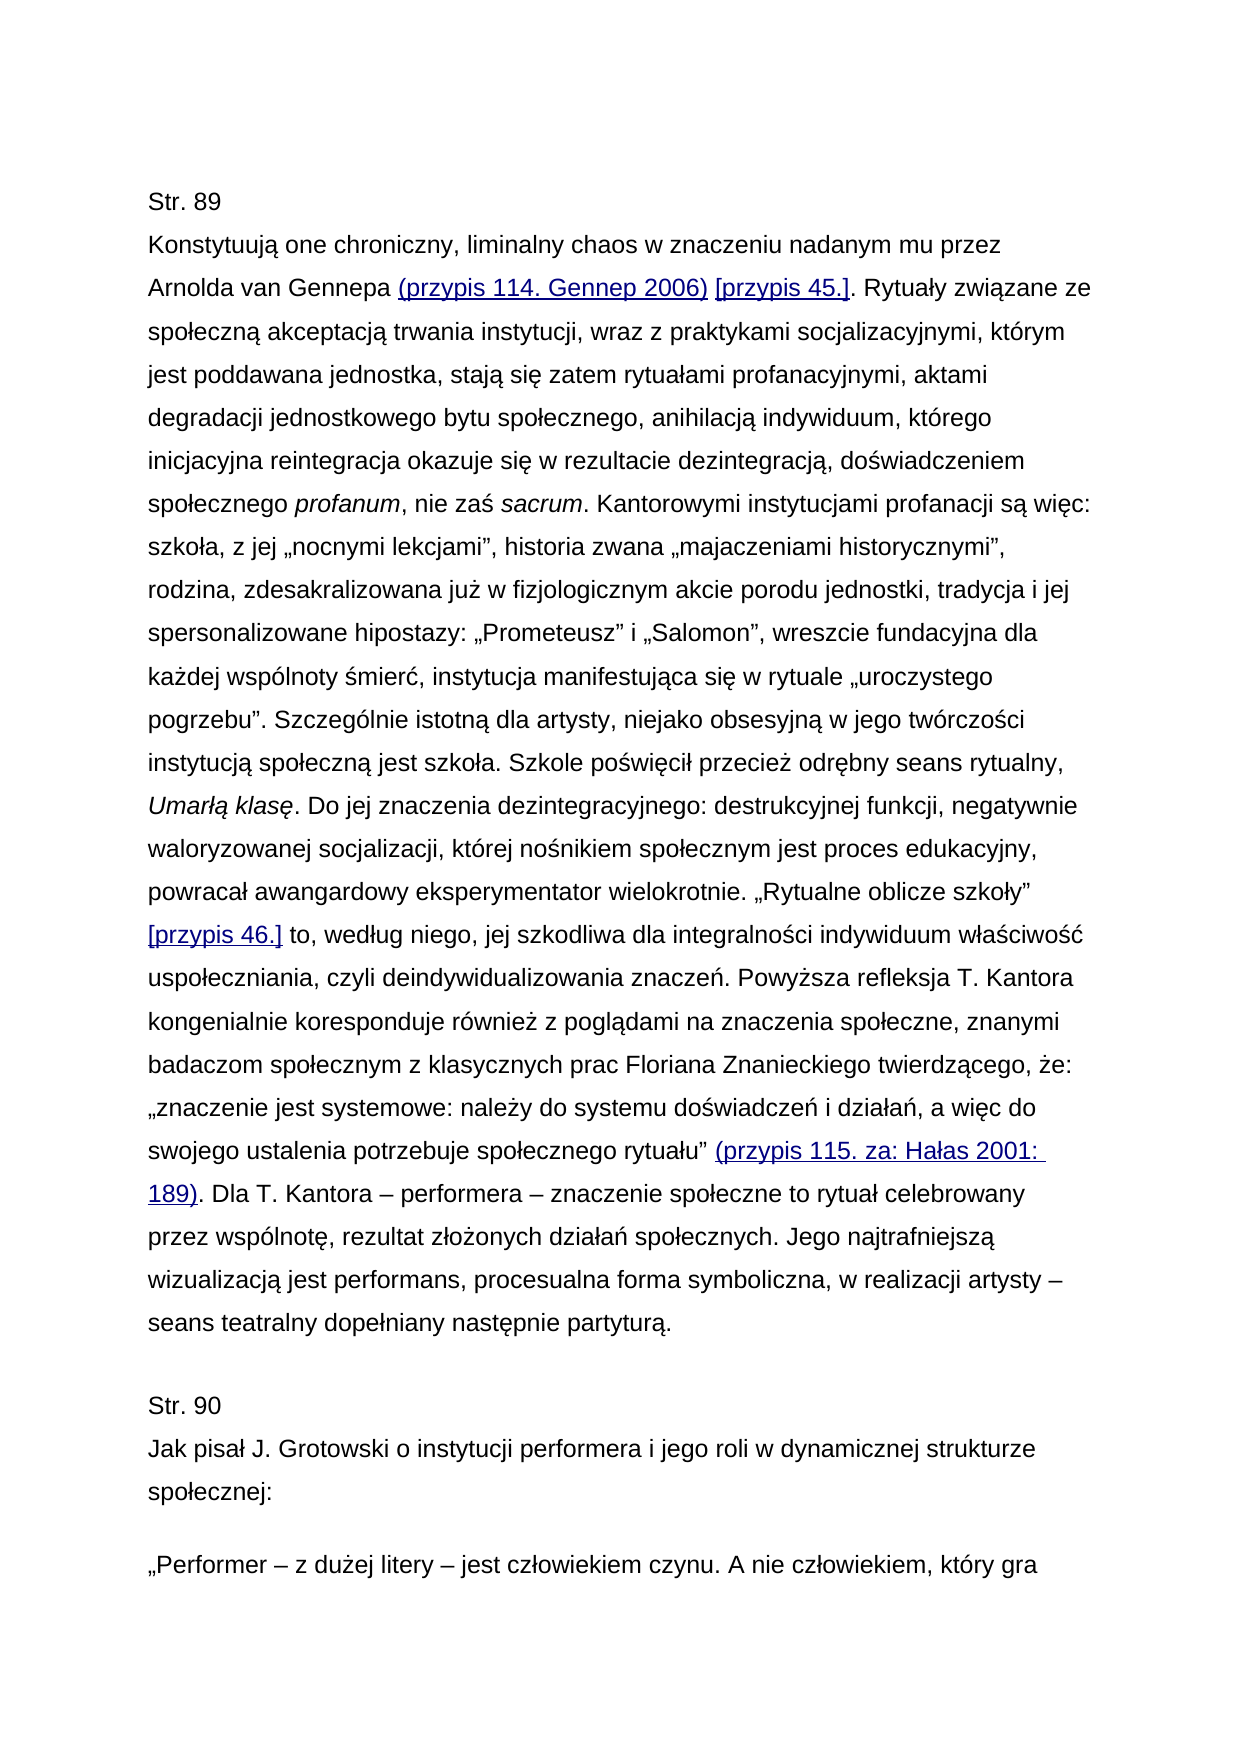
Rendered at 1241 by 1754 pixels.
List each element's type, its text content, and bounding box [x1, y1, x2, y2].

text Konstytuują one chroniczny, liminalny chaos w znaczeniu nadanym mu przez Arnolda van Gennepa (przypis 114. Gennep 2006) [przypis 45.]. Rytuały związane ze społeczną akceptacją trwania instytucji, wraz z praktykami socjalizacyjnymi, którym jest poddawana jednostka, stają się zatem rytuałami profanacyjnymi, aktami degradacji jednostkowego bytu społecznego, anihilacją indywiduum, którego inicjacyjna reintegracja okazuje się w rezultacie dezintegracją, doświadczeniem społecznego profanum, nie zaś sacrum. Kantorowymi instytucjami profanacji są więc: szkoła, z jej „nocnymi lekcjami”, historia zwana „majaczeniami historycznymi”, rodzina, zdesakralizowana już w fizjologicznym akcie porodu jednostki, tradycja i jej spersonalizowane hipostazy: „Prometeusz” i „Salomon”, wreszcie fundacyjna dla każdej wspólnoty śmierć, instytucja manifestująca się w rytuale „uroczystego pogrzebu”. Szczególnie istotną dla artysty, niejako obsesyjną w jego twórczości instytucją społeczną jest szkoła. Szkole poświęcił przecież odrębny seans rytualny, Umarłą klasę. Do jej znaczenia dezintegracyjnego: destrukcyjnej funkcji, negatywnie waloryzowanej socjalizacji, której nośnikiem społecznym jest proces edukacyjny, powracał awangardowy eksperymentator wielokrotnie. „Rytualne oblicze szkoły” [przypis 46.] to, według niego, jej szkodliwa dla integralności indywiduum właściwość uspołeczniania, czyli deindywidualizowania znaczeń. Powyższa refleksja T. Kantora kongenialnie koresponduje również z poglądami na znaczenia społeczne, znanymi badaczom społecznym z klasycznych prac Floriana Znanieckiego twierdzącego, że: „znaczenie jest systemowe: należy do systemu doświadczeń i działań, a więc do swojego ustalenia potrzebuje społecznego rytuału” (przypis 115. za: Hałas 2001: 189). Dla T. Kantora – performera – znaczenie społeczne to rytuał celebrowany przez wspólnotę, rezultat złożonych działań społecznych. Jego najtrafniejszą wizualizacją jest performans, procesualna forma symboliczna, w realizacji artysty – seans teatralny dopełniany następnie partyturą. [148, 230, 1093, 1337]
text Str. 89 [148, 187, 1093, 216]
text Jak pisał J. Grotowski o instytucji performera i jego roli w dynamicznej strukturze społecznej: [148, 1434, 1093, 1506]
text „Performer – z dużej litery – jest człowiekiem czynu. A nie człowiekiem, który gra [148, 1550, 1093, 1578]
text Str. 90 [148, 1391, 1093, 1420]
